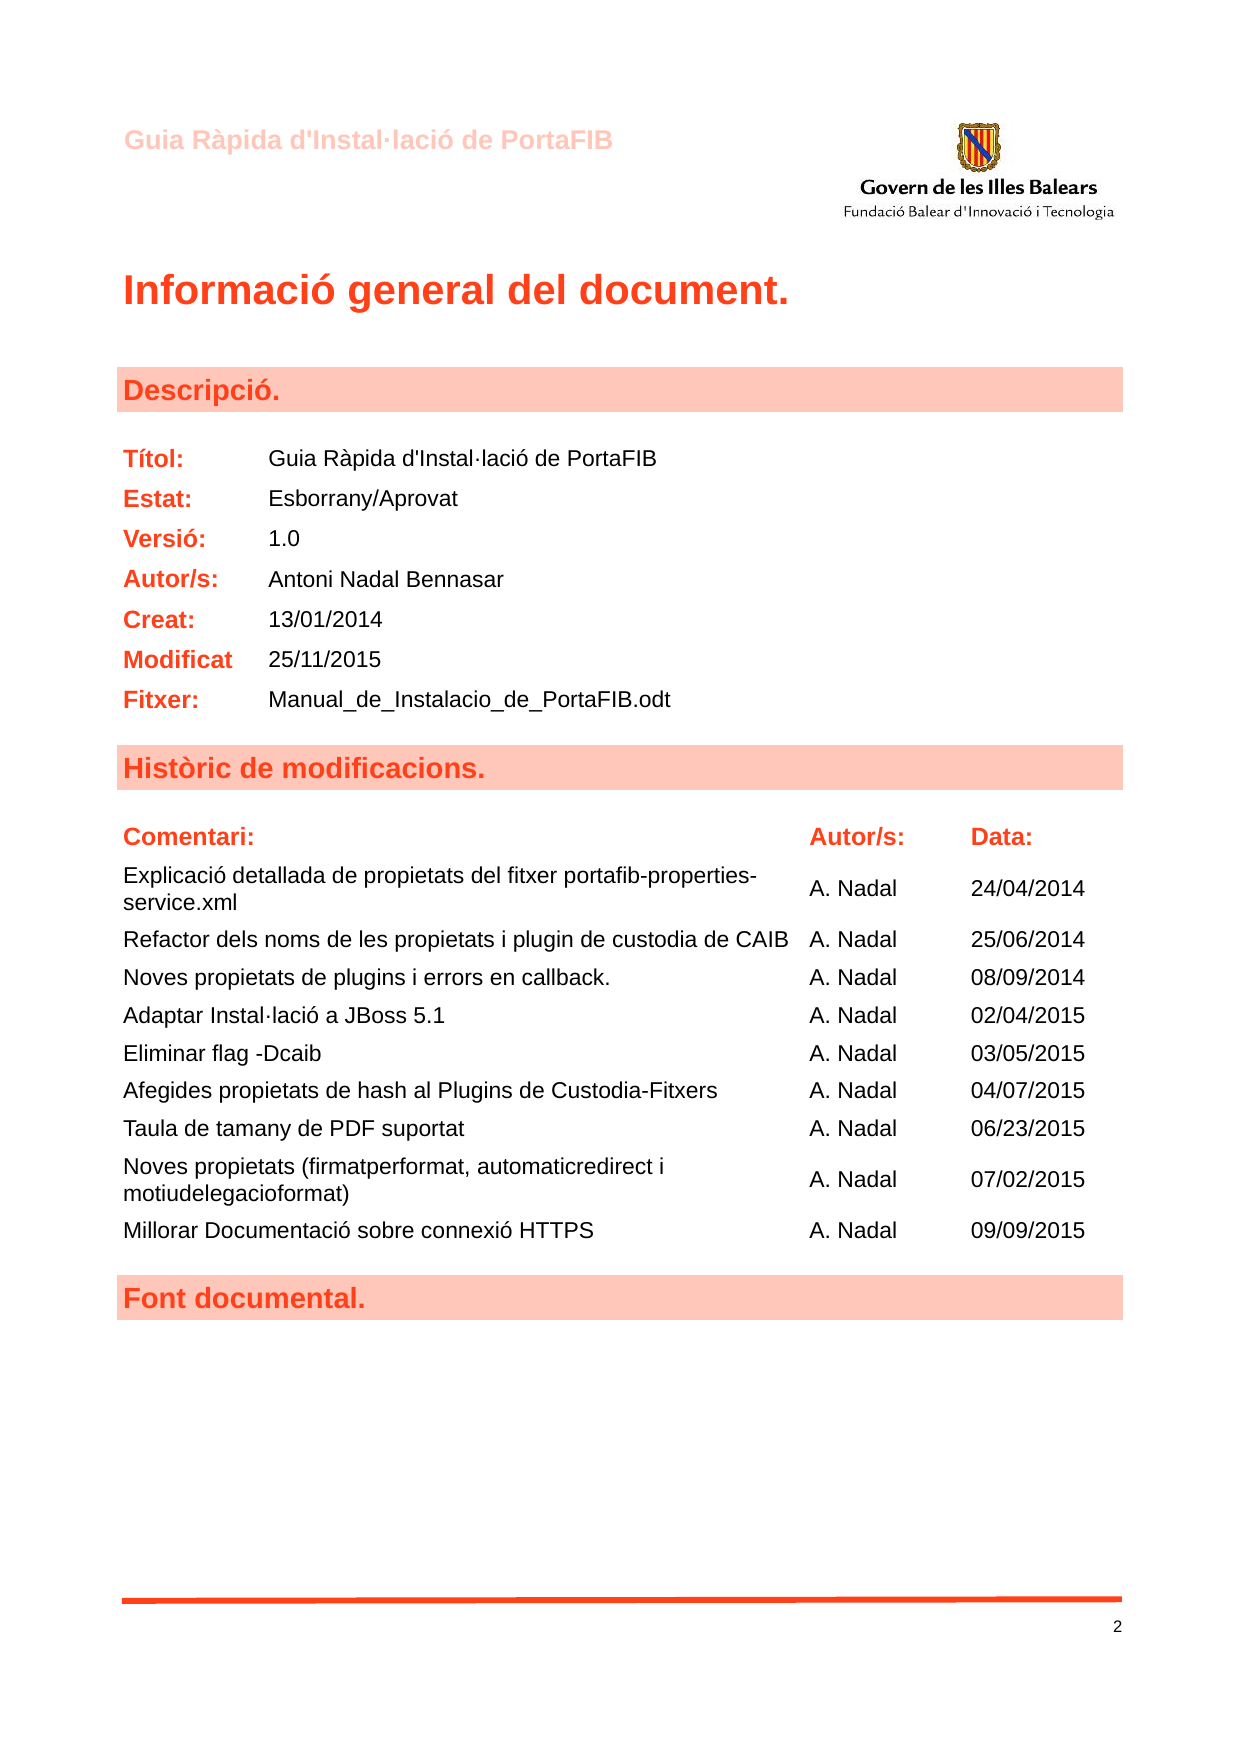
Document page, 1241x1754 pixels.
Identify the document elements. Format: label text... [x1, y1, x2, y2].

table_cell A. Nadal [803, 1034, 965, 1072]
table_cell 25/11/2015 [262, 639, 1123, 679]
table_cell A. Nadal [803, 1148, 965, 1212]
table_cell 25/06/2014 [965, 921, 1123, 958]
table_cell Estat: [117, 478, 262, 518]
table_cell Afegides propietats de hash al Plugins de Custodia-Fitxers [117, 1072, 803, 1109]
table_cell [117, 1249, 1123, 1275]
table_cell A. Nadal [803, 856, 965, 921]
table_cell Noves propietats de plugins i errors en callback. [117, 958, 803, 996]
table_cell 08/09/2014 [965, 958, 1123, 996]
table_cell 09/09/2015 [965, 1212, 1123, 1249]
table_cell Títol: [117, 438, 262, 478]
table_cell Eliminar flag -Dcaib [117, 1034, 803, 1072]
table_cell Noves propietats (firmatperformat, automaticredirect i motiudelegacioformat) [117, 1148, 803, 1212]
table_cell A. Nadal [803, 1072, 965, 1109]
table_cell 23/06/2015 [965, 1110, 1123, 1147]
table_cell 13/01/2014 [262, 599, 1123, 639]
table_cell A. Nadal [803, 1212, 965, 1249]
table_cell 07/04/2015 [965, 1072, 1123, 1109]
table_cell Antoni Nadal Bennasar [262, 559, 1123, 599]
table_cell Autor/s: [803, 816, 965, 856]
table_cell [117, 1384, 1123, 1422]
table_cell [117, 1346, 1123, 1384]
table_cell Guia Ràpida d'Instal·lació de PortaFIB [262, 438, 1123, 478]
table_cell Taula de tamany de PDF suportat [117, 1110, 803, 1147]
table_cell A. Nadal [803, 921, 965, 958]
table_cell Comentari: [117, 816, 803, 856]
table_cell Data: [965, 816, 1123, 856]
table_cell Històric de modificacions. [117, 745, 1123, 790]
table_header Informació general del document. [117, 260, 1123, 367]
table_cell 1.0 [262, 519, 1123, 559]
table_cell [117, 1320, 1123, 1346]
table_cell Refactor dels noms de les propietats i plugin de custodia de CAIB [117, 921, 803, 958]
table_cell A. Nadal [803, 958, 965, 996]
table_cell Esborrany/Aprovat [262, 478, 1123, 518]
table_cell Font documental. [117, 1275, 1123, 1320]
picture [840, 123, 1117, 220]
table_cell Modificat [117, 639, 262, 679]
table_cell A. Nadal [803, 996, 965, 1034]
table_cell 24/04/2014 [965, 856, 1123, 921]
table_cell Autor/s: [117, 559, 262, 599]
table_cell Explicació detallada de propietats del fitxer portafib-properties-service.xml [117, 856, 803, 921]
table_cell A. Nadal [803, 1110, 965, 1147]
table_cell Manual_de_Instalacio_de_PortaFIB.odt [262, 679, 1123, 719]
table_cell Versió: [117, 519, 262, 559]
table_cell Millorar Documentació sobre connexió HTTPS [117, 1212, 803, 1249]
table_cell Creat: [117, 599, 262, 639]
table_cell 05/03/2015 [965, 1034, 1123, 1072]
table_cell 02/07/2015 [965, 1148, 1123, 1212]
table_cell [117, 720, 1123, 745]
table_cell Descripció. [117, 367, 1123, 412]
table_cell Fitxer: [117, 679, 262, 719]
table_cell 04/02/2015 [965, 996, 1123, 1034]
table_cell Adaptar Instal·lació a JBoss 5.1 [117, 996, 803, 1034]
table_cell [117, 412, 1123, 438]
table_cell [117, 790, 1123, 816]
